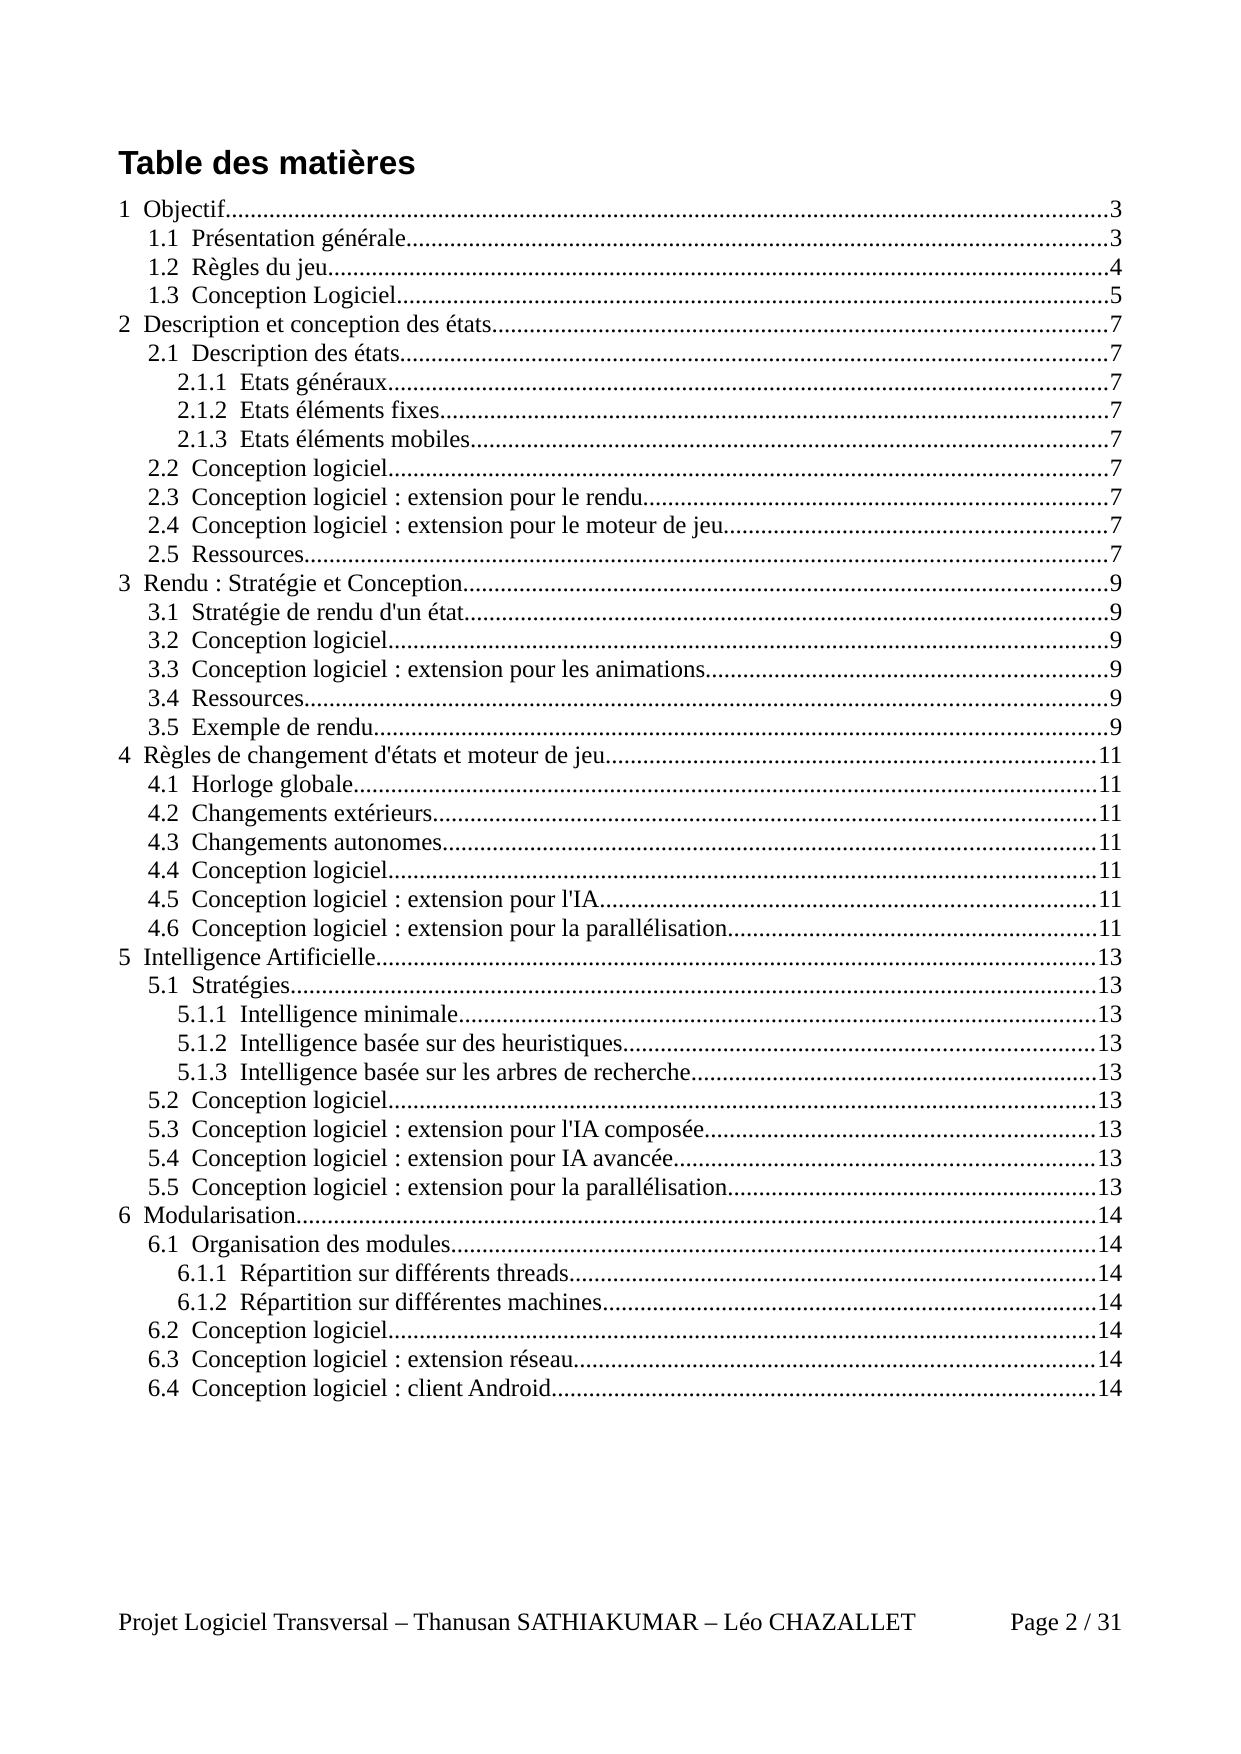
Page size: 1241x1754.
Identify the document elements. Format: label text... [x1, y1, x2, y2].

text 6.1.1 Répartition sur différents threads 14 [177, 1258, 1122, 1287]
text 5.1.2 Intelligence basée sur des heuristiques 13 [177, 1028, 1122, 1057]
text 2 Description et conception des états 7 [118, 309, 1122, 338]
text 5 Intelligence Artificielle 13 [118, 942, 1122, 970]
text 5.4 Conception logiciel : extension pour IA avancée 13 [148, 1143, 1122, 1172]
text 5.3 Conception logiciel : extension pour l'IA composée 13 [148, 1114, 1122, 1143]
text 4.4 Conception logiciel 11 [148, 855, 1122, 884]
subtitle Table des matières [118, 143, 1122, 182]
text 5.1 Stratégies 13 [148, 970, 1122, 999]
text 2.4 Conception logiciel : extension pour le moteur de jeu 7 [148, 510, 1122, 539]
text 6.4 Conception logiciel : client Android 14 [148, 1373, 1122, 1402]
text 6.1.2 Répartition sur différentes machines 14 [177, 1287, 1122, 1315]
text 5.5 Conception logiciel : extension pour la parallélisation 13 [148, 1172, 1122, 1200]
text 1.3 Conception Logiciel 5 [148, 280, 1122, 309]
text 2.1 Description des états 7 [148, 338, 1122, 367]
text 6.2 Conception logiciel 14 [148, 1315, 1122, 1344]
text 2.1.1 Etats généraux 7 [177, 367, 1122, 395]
text 1 Objectif 3 [118, 194, 1122, 223]
text 3.2 Conception logiciel 9 [148, 625, 1122, 654]
text 2.2 Conception logiciel 7 [148, 453, 1122, 482]
text 4.1 Horloge globale 11 [148, 769, 1122, 798]
text 2.5 Ressources 7 [148, 539, 1122, 568]
text 4 Règles de changement d'états et moteur de jeu 11 [118, 740, 1122, 769]
text 2.1.2 Etats éléments fixes 7 [177, 395, 1122, 424]
text 1.1 Présentation générale 3 [148, 223, 1122, 252]
text 6.1 Organisation des modules 14 [148, 1229, 1122, 1258]
text 4.5 Conception logiciel : extension pour l'IA 11 [148, 884, 1122, 913]
text 2.1.3 Etats éléments mobiles 7 [177, 424, 1122, 453]
text 3.4 Ressources 9 [148, 683, 1122, 712]
text 3.1 Stratégie de rendu d'un état 9 [148, 597, 1122, 625]
text 2.3 Conception logiciel : extension pour le rendu 7 [148, 482, 1122, 510]
text 5.1.1 Intelligence minimale 13 [177, 999, 1122, 1028]
text 3 Rendu : Stratégie et Conception 9 [118, 568, 1122, 597]
text 3.3 Conception logiciel : extension pour les animations 9 [148, 654, 1122, 683]
text 6 Modularisation 14 [118, 1200, 1122, 1229]
text 4.2 Changements extérieurs 11 [148, 798, 1122, 827]
text 6.3 Conception logiciel : extension réseau 14 [148, 1344, 1122, 1373]
text 4.6 Conception logiciel : extension pour la parallélisation 11 [148, 913, 1122, 942]
text 4.3 Changements autonomes 11 [148, 827, 1122, 855]
text 3.5 Exemple de rendu 9 [148, 712, 1122, 740]
text 5.1.3 Intelligence basée sur les arbres de recherche 13 [177, 1057, 1122, 1085]
text 5.2 Conception logiciel 13 [148, 1085, 1122, 1114]
text 1.2 Règles du jeu 4 [148, 252, 1122, 280]
